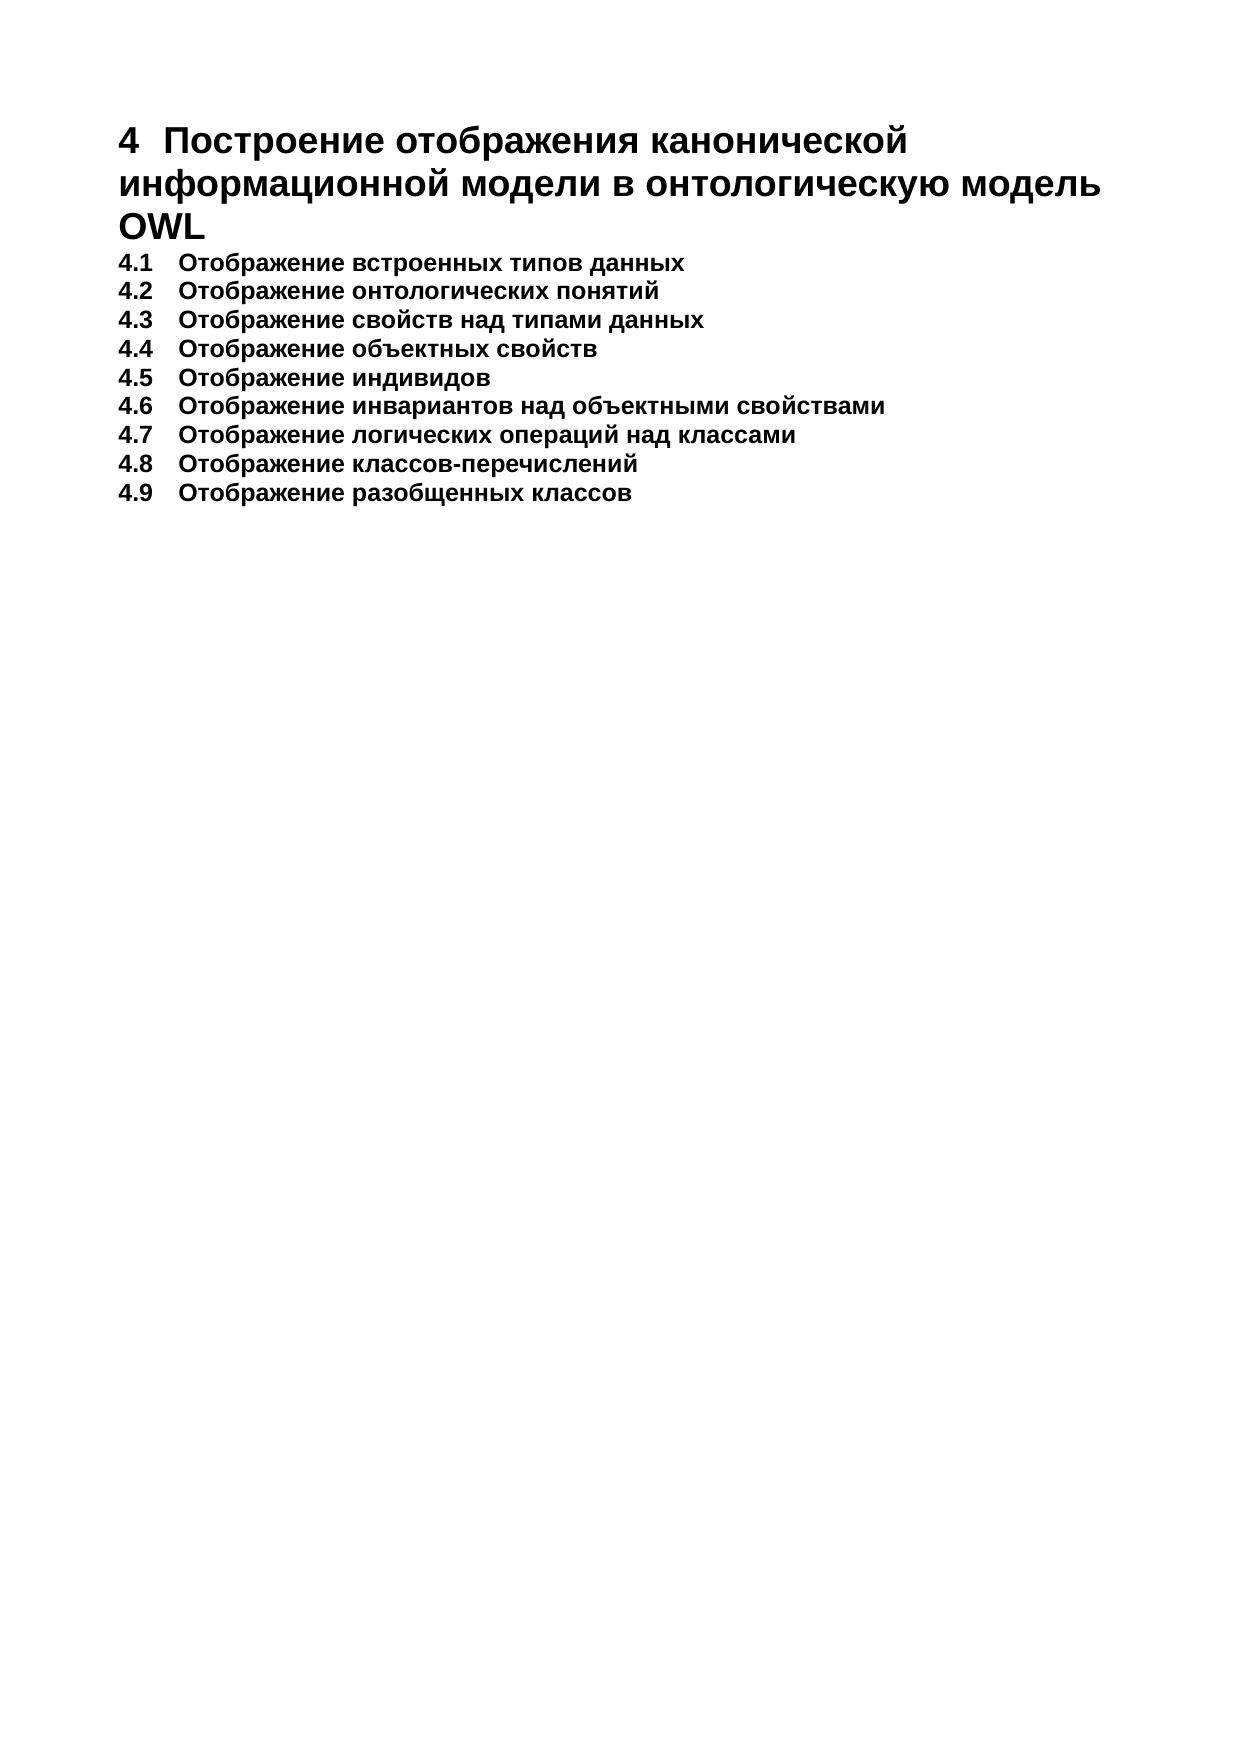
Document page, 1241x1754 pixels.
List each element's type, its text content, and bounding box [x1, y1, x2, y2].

subtitle Отображение индивидов [118, 362, 1122, 391]
subtitle Отображение инвариантов над объектными свойствами [118, 391, 1122, 420]
subtitle Отображение классов-перечислений [118, 449, 1122, 477]
subtitle Отображение объектных свойств [118, 334, 1122, 362]
subtitle Отображение встроенных типов данных [118, 247, 1122, 276]
subtitle Отображение разобщенных классов [118, 477, 1122, 506]
subtitle Построение отображения канонической информационной модели в онтологическую модель OWL [118, 118, 1122, 247]
subtitle Отображение логических операций над классами [118, 420, 1122, 449]
subtitle Отображение свойств над типами данных [118, 305, 1122, 334]
subtitle Отображение онтологических понятий [118, 276, 1122, 305]
